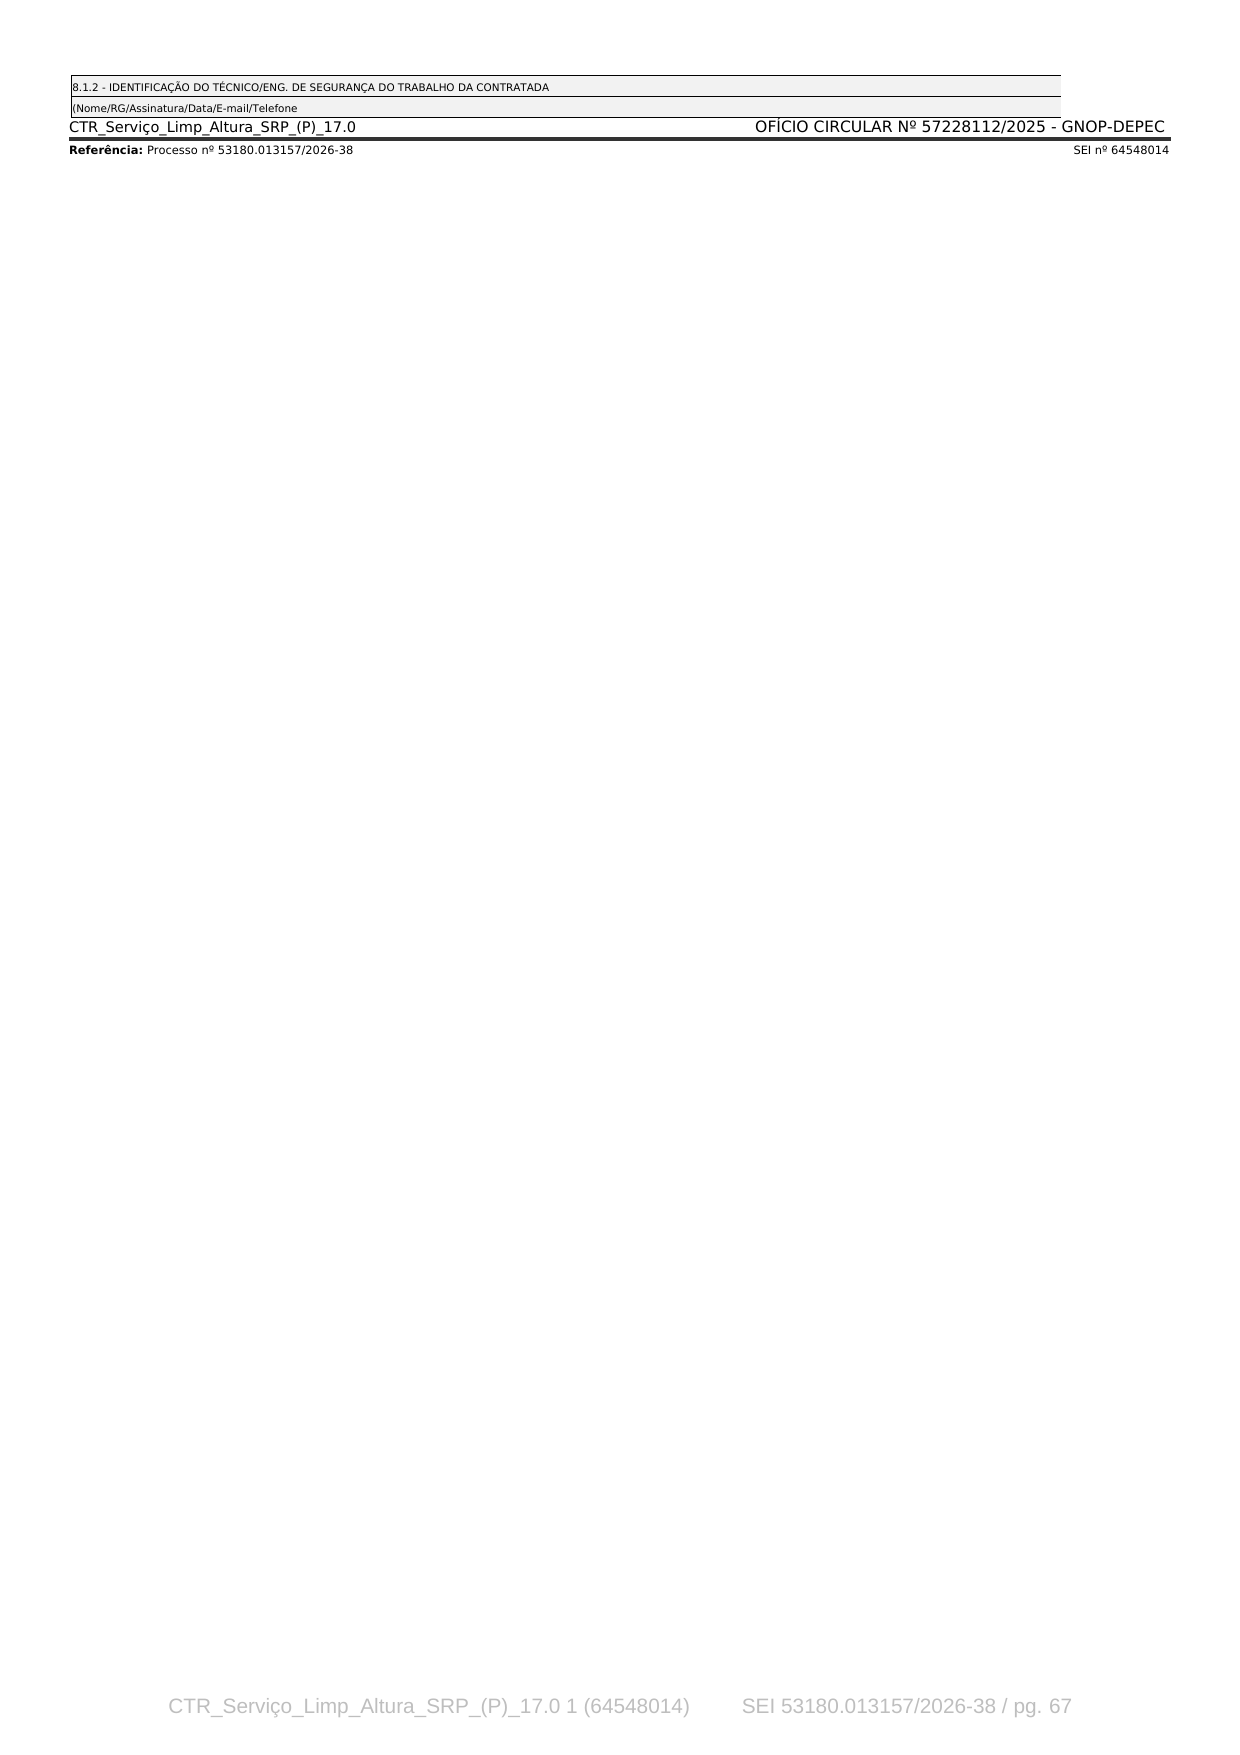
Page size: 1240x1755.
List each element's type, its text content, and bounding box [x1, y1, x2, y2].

text CTR_Serviço_Limp_Altura_SRP_(P)_17.0 OFÍCIO CIRCULAR Nº 57228112/2025 - GNOP-DEPEC [69, 118, 1189, 136]
table_cell 8.1.2 - IDENTIFICAÇÃO DO TÉCNICO/ENG. DE SEGURANÇA DO TRABALHO DA CONTRATADA [72, 76, 1061, 96]
table_cell (Nome/RG/Assinatura/Data/E-mail/Telefone [72, 97, 1061, 117]
text Referência: Processo nº 53180.013157/2026-38 SEI nº 64548014 [69, 144, 1189, 157]
